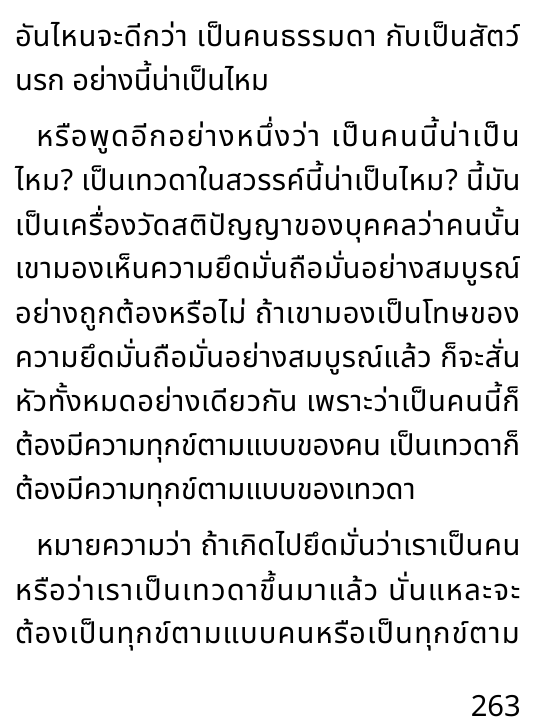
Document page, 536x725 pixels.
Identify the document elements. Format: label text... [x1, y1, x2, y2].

text อันไหนจะดีกว่า เป็นคนธรรมดา กับเป็นสัตว์นรก อย่างนี้น่าเป็นไหม [15, 15, 521, 103]
text หรือพูดอีกอย่างหนึ่งว่า เป็นคนนี้น่าเป็นไหม? เป็นเทวดาในสวรรค์นี้น่าเป็นไหม? นี้มันเป็นเครื่องวัดสติปัญญาของบุคคลว่าคนนั้นเขามองเห็นความยึดมั่นถือมั่นอย่างสมบูรณ์ อย่างถูกต้องหรือไม่ ถ้าเขามองเป็นโทษของความยึดมั่นถือมั่นอย่างสมบูรณ์แล้ว ก็จะสั่นหัวทั้งหมดอย่างเดียวกัน เพราะว่าเป็นคนนี้ก็ต้องมีความทุกข์ตามแบบของคน เป็นเทวดาก็ต้องมีความทุกข์ตามแบบของเทวดา [15, 116, 521, 512]
text หมายความว่า ถ้าเกิดไปยึดมั่นว่าเราเป็นคน หรือว่าเราเป็นเทวดาขึ้นมาแล้ว นั่นแหละจะต้องเป็นทุกข์ตามแบบคนหรือเป็นทุกข์ตาม [15, 525, 521, 657]
